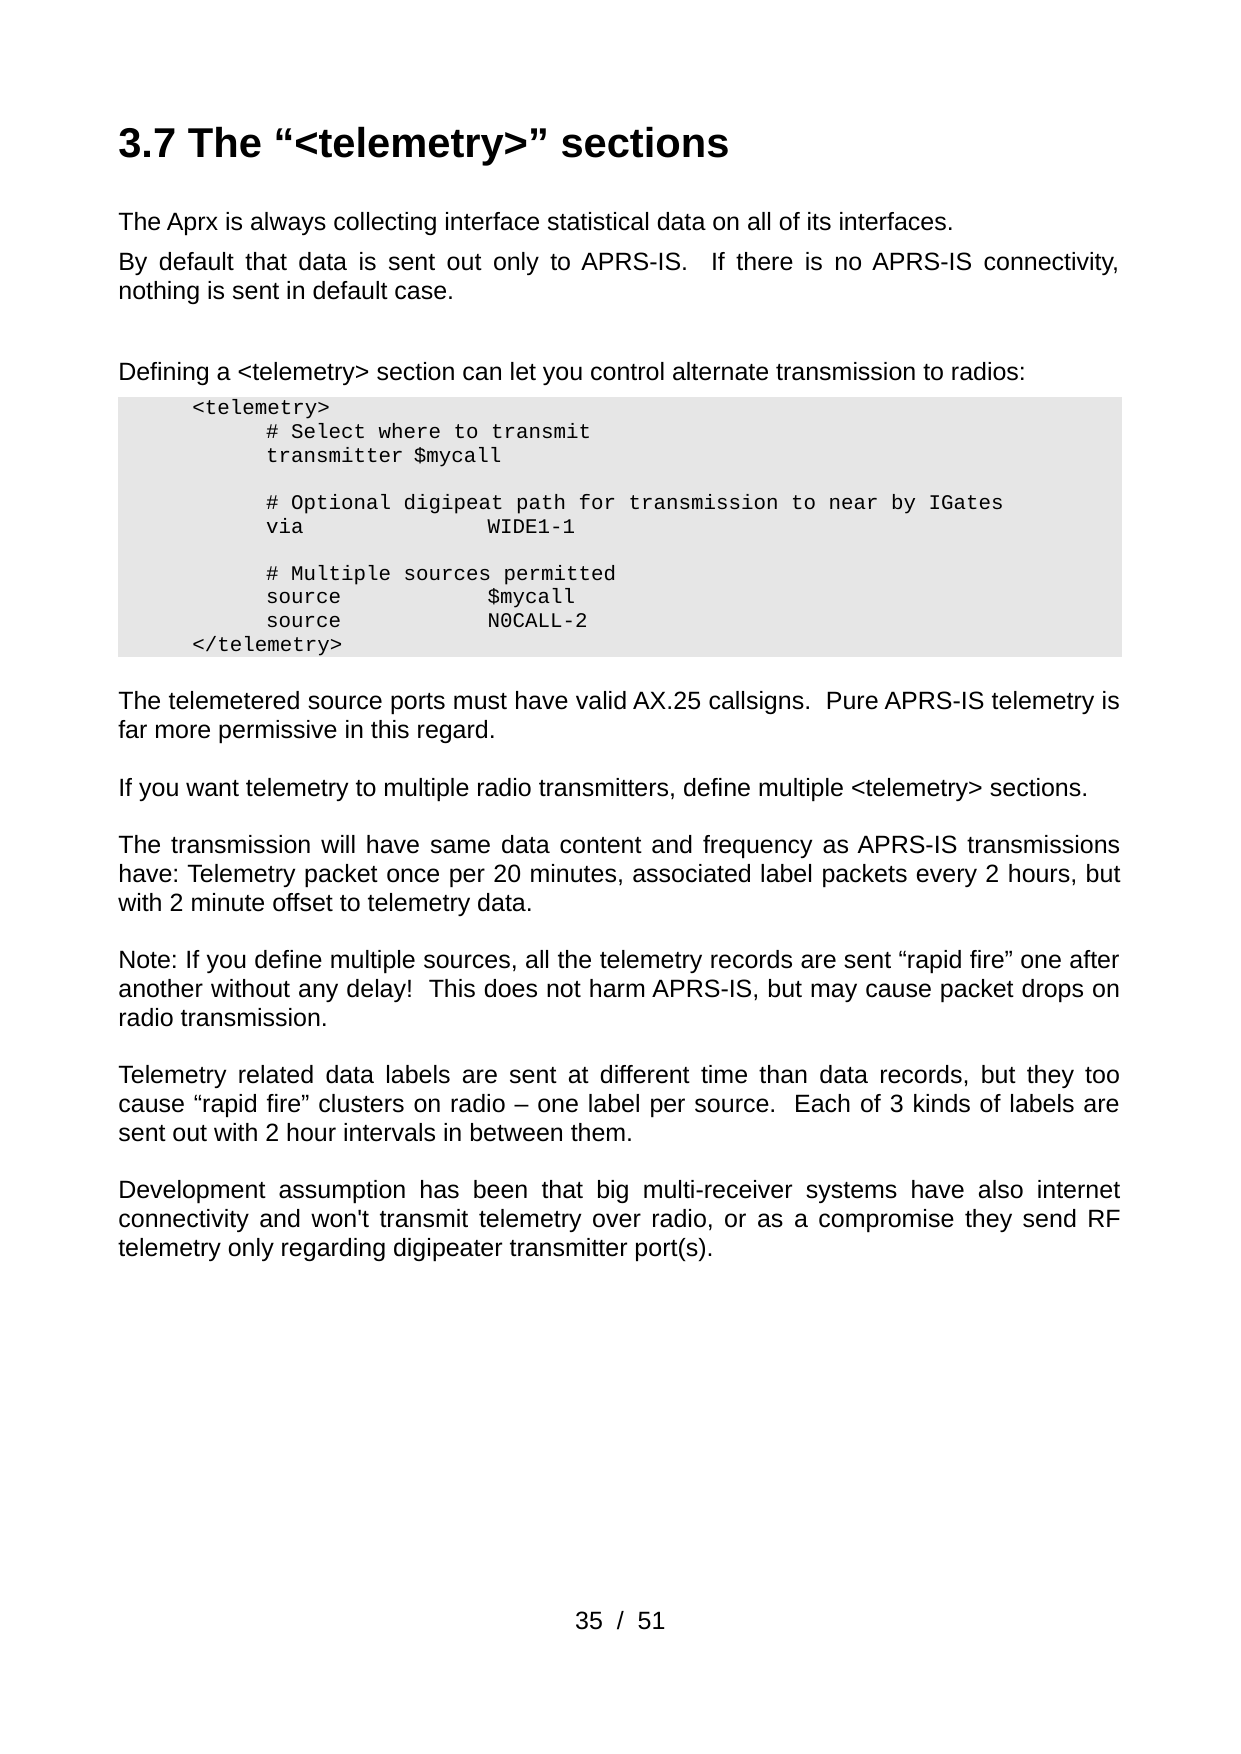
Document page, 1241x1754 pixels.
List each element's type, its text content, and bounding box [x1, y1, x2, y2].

text # Multiple sources permitted [118, 563, 1122, 587]
text transmitter $mycall [118, 445, 1122, 468]
text </telemetry> [118, 634, 1122, 657]
text via WIDE1-1 [118, 516, 1122, 539]
text source N0CALL-2 [118, 610, 1122, 634]
text Development assumption has been that big multi-receiver systems have also internet connectivity and won't transmit telemetry over radio, or as a compromise they send RF telemetry only regarding digipeater transmitter port(s). [118, 1175, 1122, 1261]
text If you want telemetry to multiple radio transmitters, define multiple <telemetry> sections. [118, 772, 1122, 801]
text The transmission will have same data content and frequency as APRS-IS transmissions have: Telemetry packet once per 20 minutes, associated label packets every 2 hours, but with 2 minute offset to telemetry data. [118, 830, 1122, 916]
text # Optional digipeat path for transmission to near by IGates [118, 492, 1122, 516]
text <telemetry> [118, 397, 1122, 421]
text source $mycall [118, 587, 1122, 610]
subtitle The “<telemetry>” sections [118, 118, 1122, 166]
text By default that data is sent out only to APRS-IS. If there is no APRS-IS connectivity, nothing is sent in default case. [118, 247, 1122, 304]
text The Aprx is always collecting interface statistical data on all of its interfaces. [118, 207, 1122, 235]
text # Select where to transmit [118, 421, 1122, 445]
text Telemetry related data labels are sent at different time than data records, but they too cause “rapid fire” clusters on radio – one label per source. Each of 3 kinds of labels are sent out with 2 hour intervals in between them. [118, 1060, 1122, 1146]
text The telemetered source ports must have valid AX.25 callsigns. Pure APRS-IS telemetry is far more permissive in this regard. [118, 686, 1122, 744]
text Note: If you define multiple sources, all the telemetry records are sent “rapid fire” one after another without any delay! This does not harm APRS-IS, but may cause packet drops on radio transmission. [118, 945, 1122, 1031]
text Defining a <telemetry> section can let you control alternate transmission to radios: [118, 357, 1122, 386]
